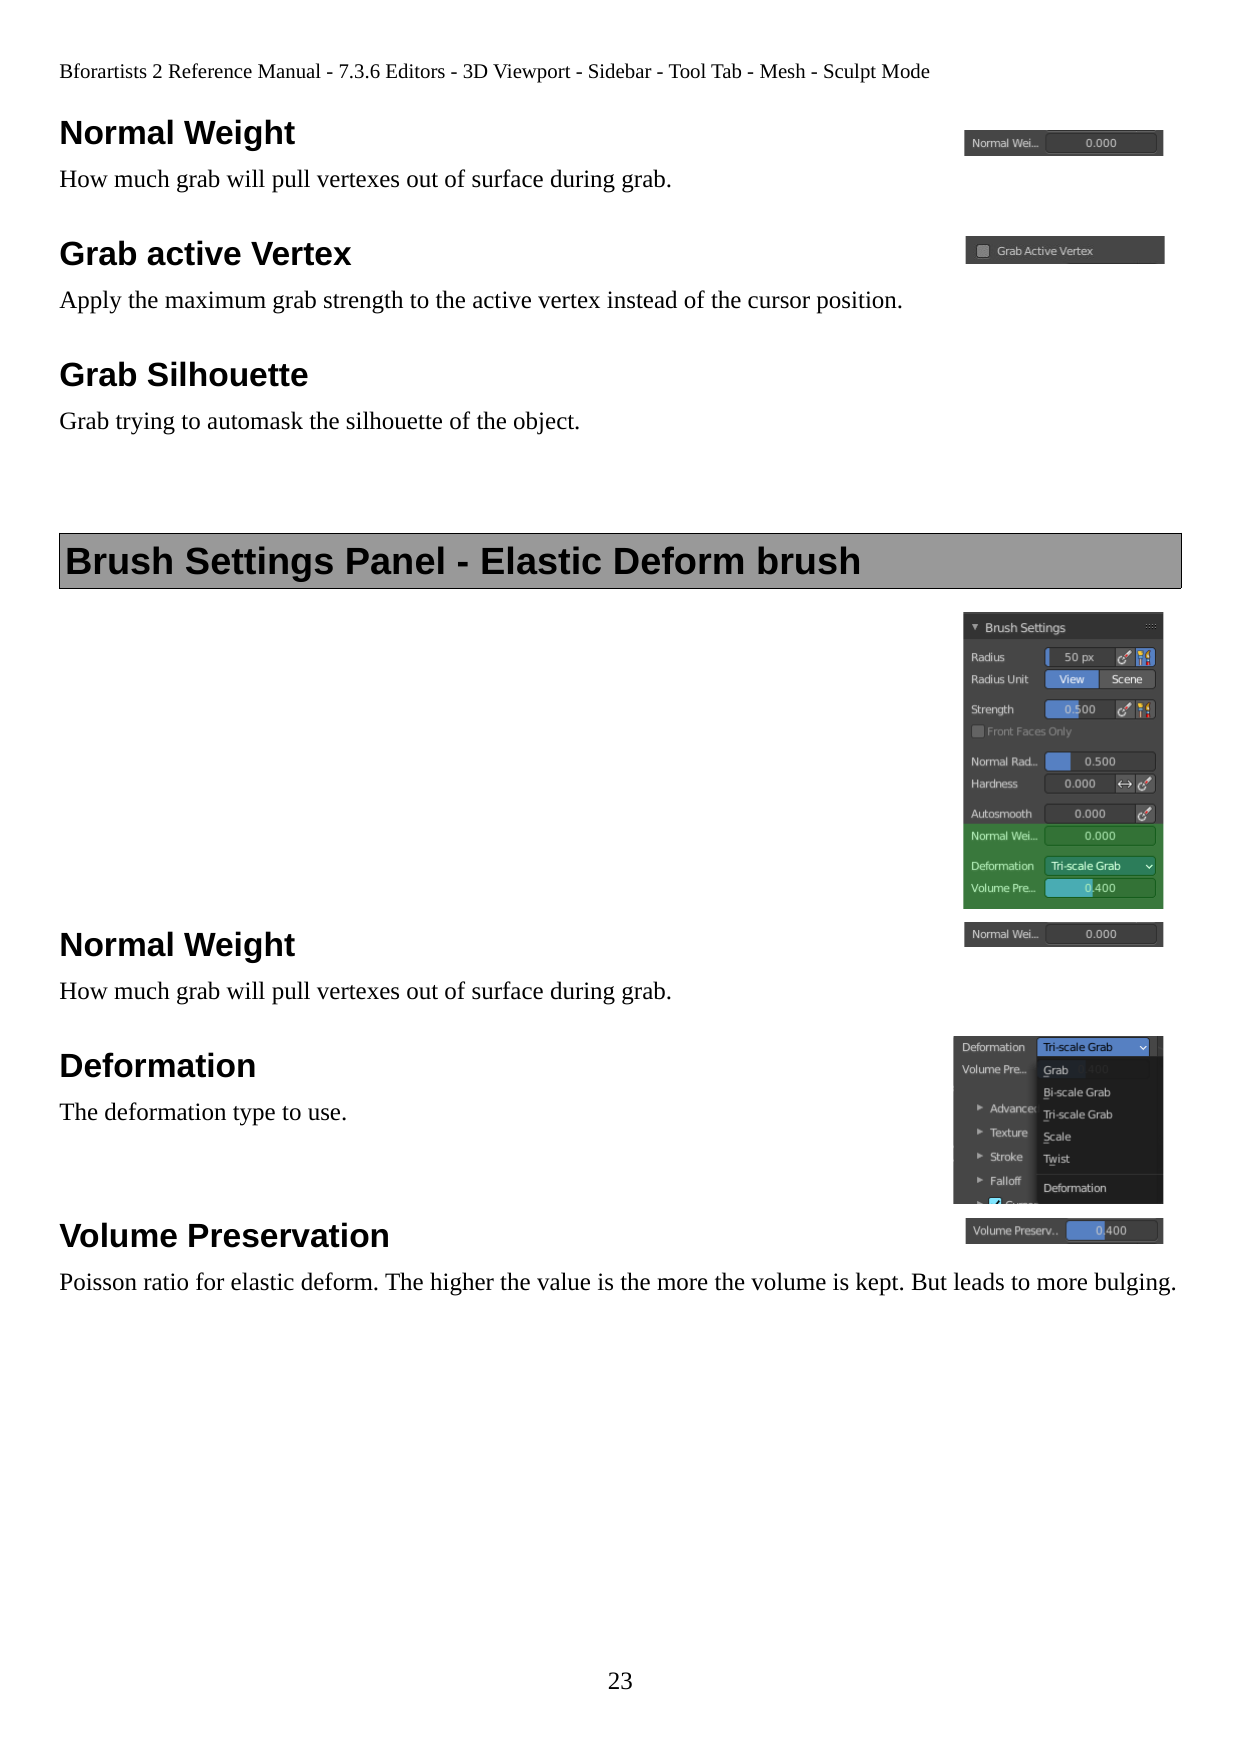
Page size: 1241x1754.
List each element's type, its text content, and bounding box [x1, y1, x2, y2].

picture [965, 236, 1165, 264]
subtitle Normal Weight [59, 925, 1181, 964]
text The deformation type to use. [59, 1097, 953, 1126]
text Apply the maximum grab strength to the active vertex instead of the cursor position. [59, 285, 1181, 313]
text Grab trying to automask the silhouette of the object. [59, 406, 1181, 434]
subtitle Deformation [59, 1046, 953, 1085]
picture [963, 612, 1164, 909]
picture [953, 1036, 1164, 1204]
picture [965, 1218, 1164, 1244]
text How much grab will pull vertexes out of surface during grab. [59, 164, 1181, 192]
subtitle Grab Silhouette [59, 355, 1181, 393]
subtitle Normal Weight [59, 113, 1181, 151]
table_header Brush Settings Panel - Elastic Deform brush [60, 534, 1181, 588]
subtitle [1164, 1046, 1181, 1085]
text Poisson ratio for elastic deform. The higher the value is the more the volume is kept. But leads to more bulging. [59, 1267, 1181, 1296]
picture [964, 922, 1164, 947]
text How much grab will pull vertexes out of surface during grab. [59, 976, 1181, 1005]
picture [964, 130, 1164, 156]
subtitle Grab active Vertex [59, 234, 1181, 272]
subtitle Volume Preservation [59, 1216, 1181, 1255]
